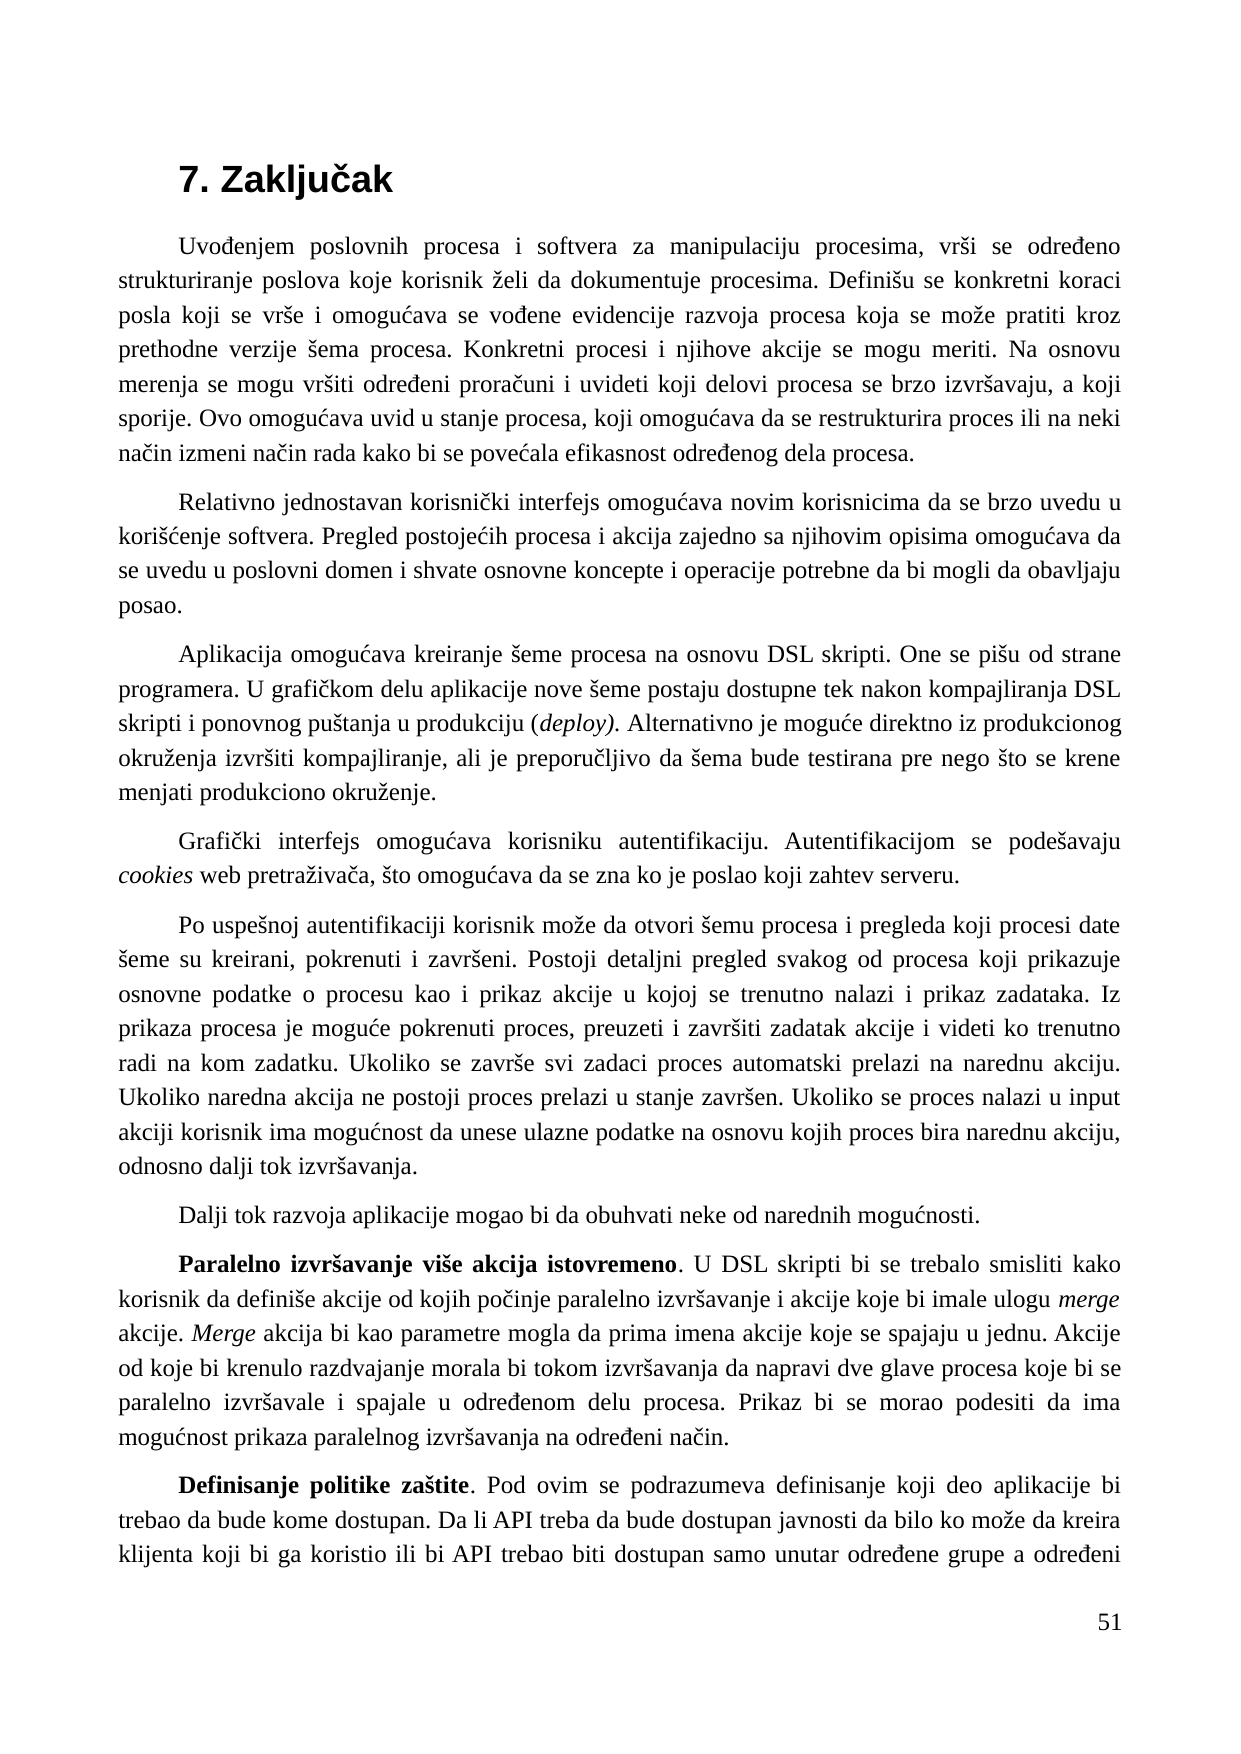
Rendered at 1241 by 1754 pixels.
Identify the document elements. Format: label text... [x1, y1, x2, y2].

text Definisanje politike zaštite. Pod ovim se podrazumeva definisanje koji deo aplikacije bi trebao da bude kome dostupan. Da li API treba da bude dostupan javnosti da bilo ko može da kreira klijenta koji bi ga koristio ili bi API trebao biti dostupan samo unutar određene grupe a određeni [118, 1471, 1122, 1568]
text Aplikacija omogućava kreiranje šeme procesa na osnovu DSL skripti. One se pišu od strane programera. U grafičkom delu aplikacije nove šeme postaju dostupne tek nakon kompajliranja DSL skripti i ponovnog puštanja u produkciju (deploy). Alternativno je moguće direktno iz produkcionog okruženja izvršiti kompajliranje, ali je preporučljivo da šema bude testirana pre nego što se krene menjati produkciono okruženje. [118, 639, 1122, 806]
text Grafički interfejs omogućava korisniku autentifikaciju. Autentifikacijom se podešavaju cookies web pretraživača, što omogućava da se zna ko je poslao koji zahtev serveru. [118, 826, 1122, 889]
subtitle Zaključak [118, 157, 1122, 201]
text Po uspešnoj autentifikaciji korisnik može da otvori šemu procesa i pregleda koji procesi date šeme su kreirani, pokrenuti i završeni. Postoji detaljni pregled svakog od procesa koji prikazuje osnovne podatke o procesu kao i prikaz akcije u kojoj se trenutno nalazi i prikaz zadataka. Iz prikaza procesa je moguće pokrenuti proces, preuzeti i završiti zadatak akcije i videti ko trenutno radi na kom zadatku. Ukoliko se završe svi zadaci proces automatski prelazi na narednu akciju. Ukoliko naredna akcija ne postoji proces prelazi u stanje završen. Ukoliko se proces nalazi u input akciji korisnik ima mogućnost da unese ulazne podatke na osnovu kojih proces bira narednu akciju, odnosno dalji tok izvršavanja. [118, 910, 1122, 1180]
text Uvođenjem poslovnih procesa i softvera za manipulaciju procesima, vrši se određeno strukturiranje poslova koje korisnik želi da dokumentuje procesima. Definišu se konkretni koraci posla koji se vrše i omogućava se vođene evidencije razvoja procesa koja se može pratiti kroz prethodne verzije šema procesa. Konkretni procesi i njihove akcije se mogu meriti. Na osnovu merenja se mogu vršiti određeni proračuni i uvideti koji delovi procesa se brzo izvršavaju, a koji sporije. Ovo omogućava uvid u stanje procesa, koji omogućava da se restrukturira proces ili na neki način izmeni način rada kako bi se povećala efikasnost određenog dela procesa. [118, 231, 1122, 466]
text Dalji tok razvoja aplikacije mogao bi da obuhvati neke od narednih mogućnosti. [118, 1200, 1122, 1229]
text Relativno jednostavan korisnički interfejs omogućava novim korisnicima da se brzo uvedu u korišćenje softvera. Pregled postojećih procesa i akcija zajedno sa njihovim opisima omogućava da se uvedu u poslovni domen i shvate osnovne koncepte i operacije potrebne da bi mogli da obavljaju posao. [118, 487, 1122, 619]
text Paralelno izvršavanje više akcija istovremeno. U DSL skripti bi se trebalo smisliti kako korisnik da definiše akcije od kojih počinje paralelno izvršavanje i akcije koje bi imale ulogu merge akcije. Merge akcija bi kao parametre mogla da prima imena akcije koje se spajaju u jednu. Akcije od koje bi krenulo razdvajanje morala bi tokom izvršavanja da napravi dve glave procesa koje bi se paralelno izvršavale i spajale u određenom delu procesa. Prikaz bi se morao podesiti da ima mogućnost prikaza paralelnog izvršavanja na određeni način. [118, 1249, 1122, 1450]
